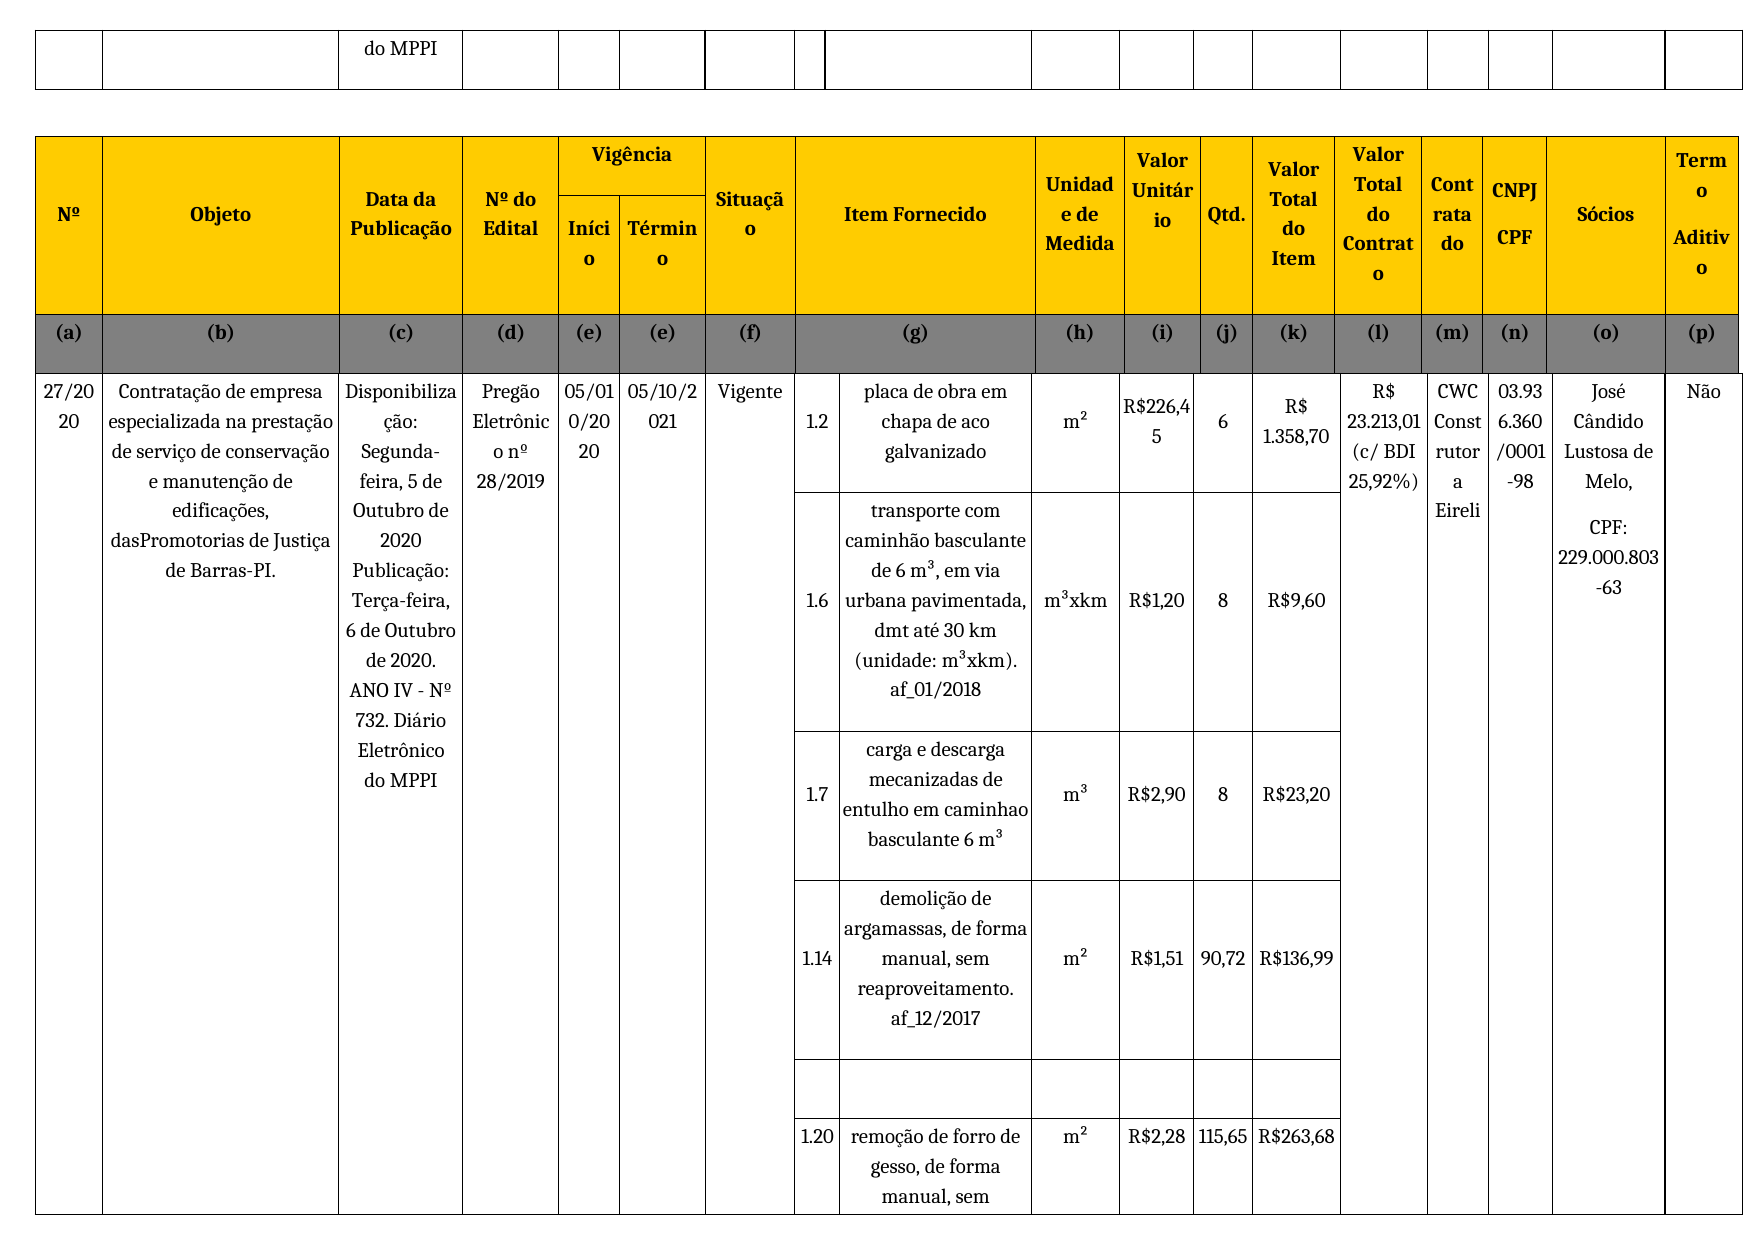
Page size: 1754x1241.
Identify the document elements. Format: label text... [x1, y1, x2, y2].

table_cell [795, 1060, 839, 1118]
table_cell Contratação de empresa especializada na prestação de serviço de conservação e manutenção de edificações, dasPromotorias de Justiça de Barras-PI. [103, 374, 338, 1214]
table_cell demolição de argamassas, de forma manual, sem reaproveitamento. af_12/2017 [840, 881, 1031, 1059]
table_cell [559, 31, 619, 88]
table_cell [1253, 1060, 1340, 1118]
table_cell Não [1666, 374, 1742, 1214]
table_header Valor Total do Item [1253, 137, 1334, 314]
table_cell [1120, 31, 1193, 88]
table_cell m² [1032, 1119, 1119, 1214]
table_cell [1032, 1060, 1119, 1118]
table_cell (o) [1547, 315, 1665, 373]
table_cell 05/10/2021 [620, 374, 705, 1214]
table_header Unidade de Medida [1036, 137, 1124, 314]
table_cell (p) [1666, 315, 1738, 373]
table_cell 05/010/2020 [559, 374, 619, 1214]
table_header Nº [36, 137, 102, 314]
table_cell 1.14 [795, 881, 839, 1059]
table_cell [620, 31, 704, 88]
table_header Vigência [559, 137, 705, 195]
table_header Valor Total do Contrato [1335, 137, 1421, 314]
table_cell Pregão Eletrônico nº 28/2019 [463, 374, 558, 1214]
table_cell [1194, 1060, 1252, 1118]
table_cell 8 [1194, 732, 1252, 880]
table_cell [1120, 1060, 1193, 1118]
table_cell R$263,68 [1253, 1119, 1340, 1214]
table_header Qtd. [1201, 137, 1252, 314]
table_cell Término [620, 196, 705, 314]
table_cell 6 [1194, 374, 1252, 492]
table_cell Disponibilização: Segunda-feira, 5 de Outubro de 2020 Publicação: Terça-feira, 6 de Outubro de 2020. ANO IV - Nº 732. Diário Eletrônico do MPPI [339, 374, 462, 1214]
table_cell R$226,45 [1120, 374, 1193, 492]
table_cell m² [1032, 881, 1119, 1059]
table_cell [1341, 31, 1427, 88]
table_cell 1.20 [795, 1119, 839, 1214]
table_cell (e) [620, 315, 705, 373]
table_cell [103, 31, 338, 88]
table_cell 1.7 [795, 732, 839, 880]
table_cell (i) [1125, 315, 1200, 373]
table_cell R$1,51 [1120, 881, 1193, 1059]
table_cell (d) [463, 315, 558, 373]
table_header Termo Aditivo [1666, 137, 1738, 314]
table_cell carga e descarga mecanizadas de entulho em caminhao basculante 6 m³ [840, 732, 1031, 880]
table_cell (k) [1253, 315, 1334, 373]
table_cell R$23,20 [1253, 732, 1340, 880]
table_cell R$ 23.213,01(c/ BDI 25,92%) [1341, 374, 1427, 1214]
table_header Data da Publicação [340, 137, 462, 314]
table_header Valor Unitário [1125, 137, 1200, 314]
table_cell (m) [1422, 315, 1482, 373]
table_cell 03.936.360/0001-98 [1489, 374, 1552, 1214]
table_cell (g) [796, 315, 1035, 373]
table_cell 90,72 [1194, 881, 1252, 1059]
table_cell [1553, 31, 1664, 88]
table_cell 27/2020 [36, 374, 102, 1214]
table_cell [1666, 31, 1742, 88]
table_cell [36, 31, 102, 88]
table_header Item Fornecido [796, 137, 1035, 314]
table_cell (h) [1036, 315, 1124, 373]
table_cell m² [1032, 374, 1119, 492]
table_cell [463, 31, 558, 88]
table_cell [1253, 31, 1340, 88]
table_cell CWC Construtora Eireli [1428, 374, 1488, 1214]
table_cell (n) [1483, 315, 1546, 373]
table_cell [840, 1060, 1031, 1118]
table_cell R$2,90 [1120, 732, 1193, 880]
table_cell transporte com caminhão basculante de 6 m³, em via urbana pavimentada, dmt até 30 km (unidade: m³xkm). af_01/2018 [840, 493, 1031, 731]
table_header Nº do Edital [463, 137, 558, 314]
table_cell José Cândido Lustosa de Melo, CPF: 229.000.803-63 [1553, 374, 1664, 1214]
table_cell [826, 31, 1031, 88]
table_cell (f) [706, 315, 795, 373]
table_cell R$9,60 [1253, 493, 1340, 731]
table_cell (j) [1201, 315, 1252, 373]
table_cell 1.6 [795, 493, 839, 731]
table_cell [706, 31, 794, 88]
table_cell Vigente [706, 374, 794, 1214]
table_cell (a) [36, 315, 102, 373]
table_cell do MPPI [339, 31, 462, 88]
table_cell Início [559, 196, 619, 314]
table_cell [1489, 31, 1552, 88]
table_cell 8 [1194, 493, 1252, 731]
table_cell [1032, 31, 1119, 88]
table_cell R$136,99 [1253, 881, 1340, 1059]
table_cell placa de obra em chapa de aco galvanizado [840, 374, 1031, 492]
table_cell (c) [340, 315, 462, 373]
table_cell [795, 31, 824, 88]
table_header Contratado [1422, 137, 1482, 314]
table_cell m³ [1032, 732, 1119, 880]
table_cell R$1,20 [1120, 493, 1193, 731]
table_cell [1428, 31, 1488, 88]
table_cell (b) [103, 315, 339, 373]
table_header Sócios [1547, 137, 1665, 314]
table_cell (e) [559, 315, 619, 373]
table_cell (l) [1335, 315, 1421, 373]
table_cell [1194, 31, 1252, 88]
table_cell 1.2 [795, 374, 839, 492]
table_header Situação [706, 137, 795, 314]
table_cell R$2,28 [1120, 1119, 1193, 1214]
table_cell m³xkm [1032, 493, 1119, 731]
table_cell R$ 1.358,70 [1253, 374, 1340, 492]
table_header Objeto [103, 137, 339, 314]
table_cell 115,65 [1194, 1119, 1252, 1214]
table_header CNPJ CPF [1483, 137, 1546, 314]
table_cell remoção de forro de gesso, de forma manual, sem [840, 1119, 1031, 1214]
